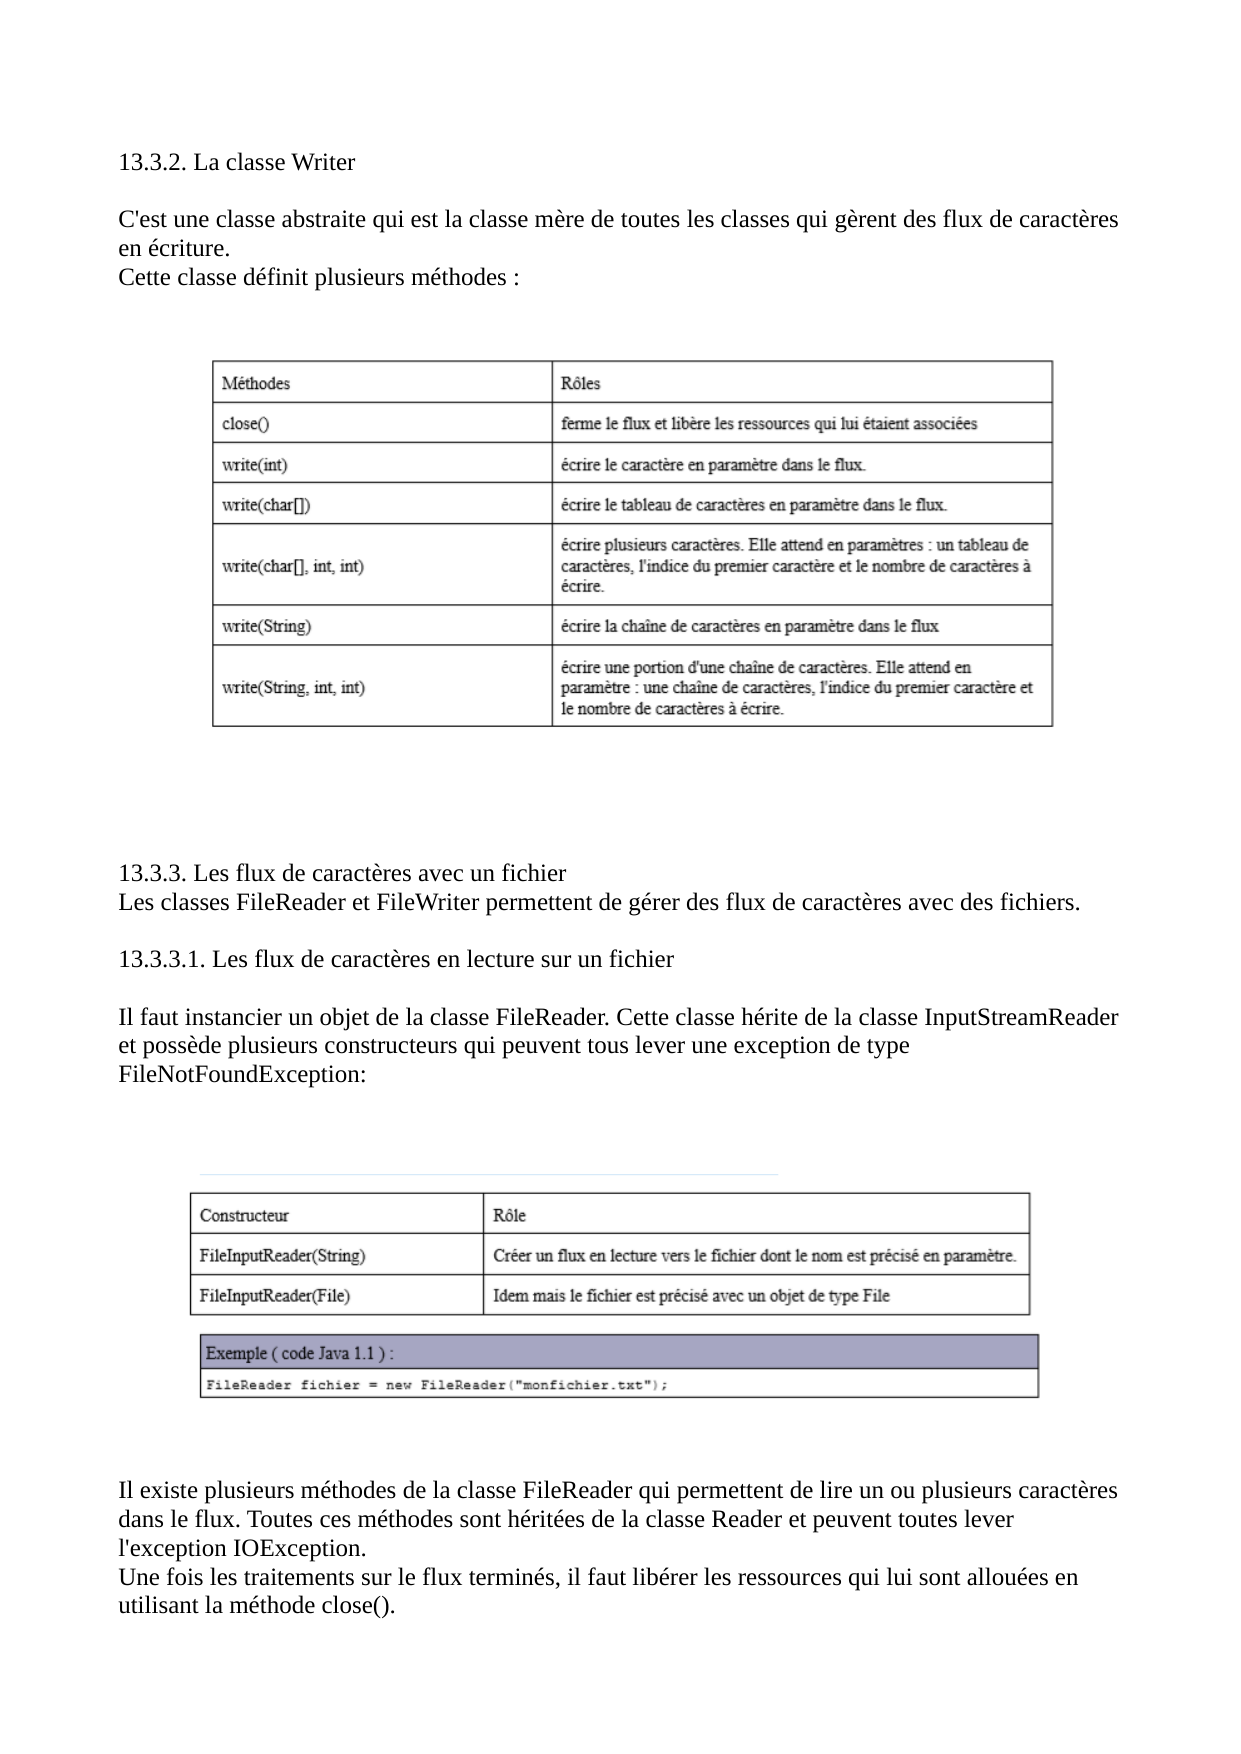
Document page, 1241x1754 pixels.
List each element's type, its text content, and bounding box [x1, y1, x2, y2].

text Une fois les traitements sur le flux terminés, il faut libérer les ressources qui lui sont allouées en utilisant la méthode close(). [118, 1562, 1122, 1619]
text Cette classe définit plusieurs méthodes : [118, 262, 1122, 291]
text 13.3.3.1. Les flux de caractères en lecture sur un fichier [118, 944, 1122, 973]
text 13.3.3. Les flux de caractères avec un fichier [118, 858, 1122, 887]
picture [172, 348, 1069, 772]
text C'est une classe abstraite qui est la classe mère de toutes les classes qui gèrent des flux de caractères en écriture. [118, 204, 1122, 262]
text Il faut instancier un objet de la classe FileReader. Cette classe hérite de la classe InputStreamReader et possède plusieurs constructeurs qui peuvent tous lever une exception de type FileNotFoundException: [118, 1002, 1122, 1088]
text 13.3.2. La classe Writer [118, 147, 1122, 176]
text Les classes FileReader et FileWriter permettent de gérer des flux de caractères avec des fichiers. [118, 887, 1122, 916]
picture [170, 1174, 1070, 1447]
text Il existe plusieurs méthodes de la classe FileReader qui permettent de lire un ou plusieurs caractères dans le flux. Toutes ces méthodes sont héritées de la classe Reader et peuvent toutes lever l'exception IOException. [118, 1476, 1122, 1562]
